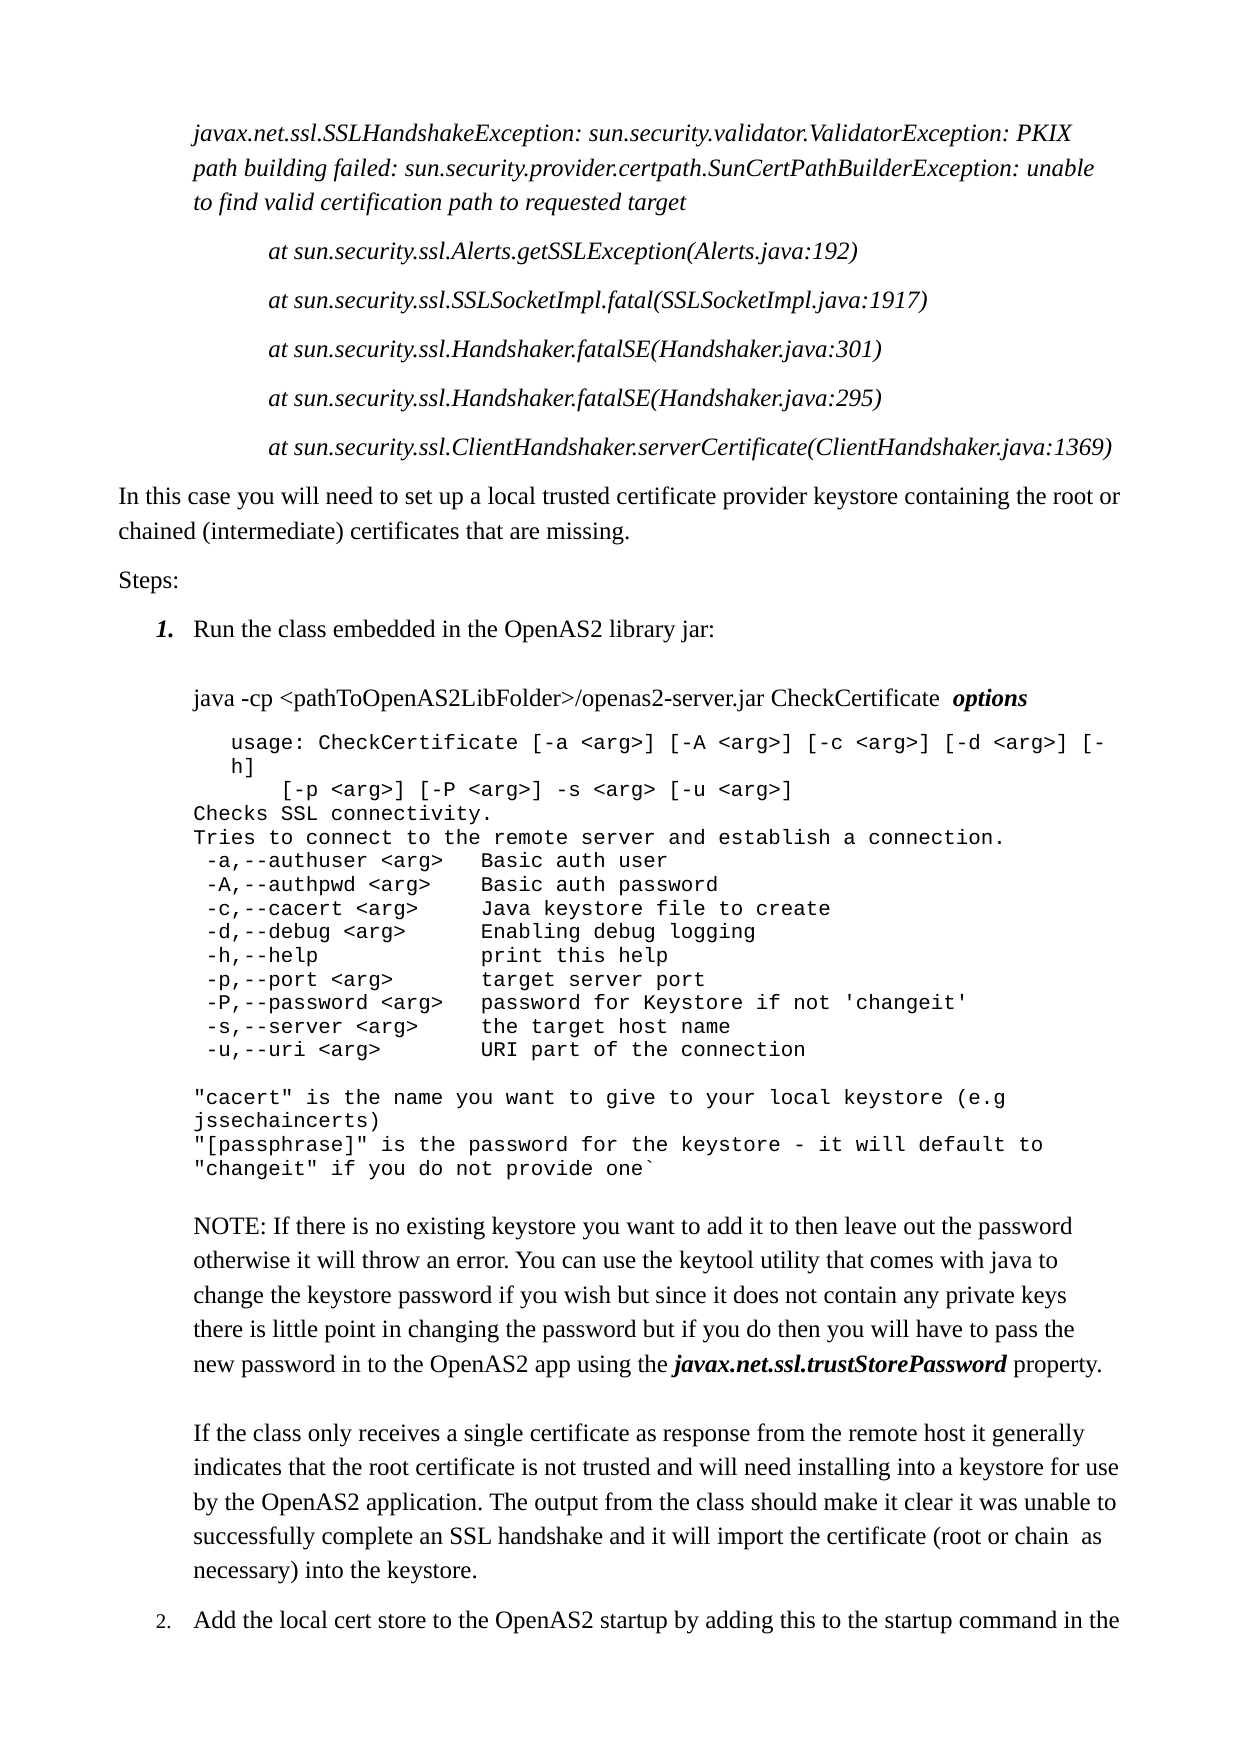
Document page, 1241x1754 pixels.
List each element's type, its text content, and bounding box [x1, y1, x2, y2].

text In this case you will need to set up a local trusted certificate provider keystore containing the root or chained (intermediate) certificates that are missing. [118, 481, 1122, 545]
list Add the local cert store to the OpenAS2 startup by adding this to the startup command in the [156, 1605, 1122, 1633]
text Checks SSL connectivity. [193, 803, 1122, 827]
text javax.net.ssl.SSLHandshakeException: sun.security.validator.ValidatorException: PKIX path building failed: sun.security.provider.certpath.SunCertPathBuilderException: unable to find valid certification path to requested target [193, 118, 1122, 216]
text at sun.security.ssl.Alerts.getSSLException(Alerts.java:192) [193, 236, 1122, 265]
list usage: CheckCertificate [-a <arg>] [-A <arg>] [-c <arg>] [-d <arg>] [-h] [193, 732, 1122, 779]
list "[passphrase]" is the password for the keystore - it will default to "changeit" if you do not provide one` [156, 1134, 1122, 1181]
list NOTE: If there is no existing keystore you want to add it to then leave out the password otherwise it will throw an error. You can use the keytool utility that comes with java to change the keystore password if you wish but since it does not contain any private keys there is little point in changing the password but if you do then you will have to pass the new password in to the OpenAS2 app using the javax.net.ssl.trustStorePassword property. If the class only receives a single certificate as response from the remote host it generally indicates that the root certificate is not trusted and will need installing into a keystore for use by the OpenAS2 application. The output from the class should make it clear it was unable to successfully complete an SSL handshake and it will import the certificate (root or chain as necessary) into the keystore. [156, 1211, 1122, 1584]
text Steps: [118, 565, 1122, 594]
text at sun.security.ssl.Handshaker.fatalSE(Handshaker.java:301) [193, 334, 1122, 363]
text -h,--help print this help [193, 945, 1122, 968]
text -u,--uri <arg> URI part of the connection [193, 1039, 1122, 1063]
text -a,--authuser <arg> Basic auth user [193, 850, 1122, 874]
text [-p <arg>] [-P <arg>] -s <arg> [-u <arg>] [193, 779, 1122, 803]
text -d,--debug <arg> Enabling debug logging [193, 921, 1122, 945]
text -A,--authpwd <arg> Basic auth password [193, 874, 1122, 898]
text at sun.security.ssl.SSLSocketImpl.fatal(SSLSocketImpl.java:1917) [193, 285, 1122, 314]
text -P,--password <arg> password for Keystore if not 'changeit' [193, 992, 1122, 1016]
text -s,--server <arg> the target host name [193, 1016, 1122, 1039]
list "cacert" is the name you want to give to your local keystore (e.g jssechaincerts) [156, 1087, 1122, 1134]
text Tries to connect to the remote server and establish a connection. [193, 827, 1122, 850]
list Run the class embedded in the OpenAS2 library jar: java -cp <pathToOpenAS2LibFolder>/openas2-server.jar CheckCertificate options [156, 614, 1122, 712]
text at sun.security.ssl.ClientHandshaker.serverCertificate(ClientHandshaker.java:1369) [193, 432, 1122, 461]
text -c,--cacert <arg> Java keystore file to create [193, 898, 1122, 921]
text -p,--port <arg> target server port [193, 968, 1122, 992]
text at sun.security.ssl.Handshaker.fatalSE(Handshaker.java:295) [193, 383, 1122, 412]
